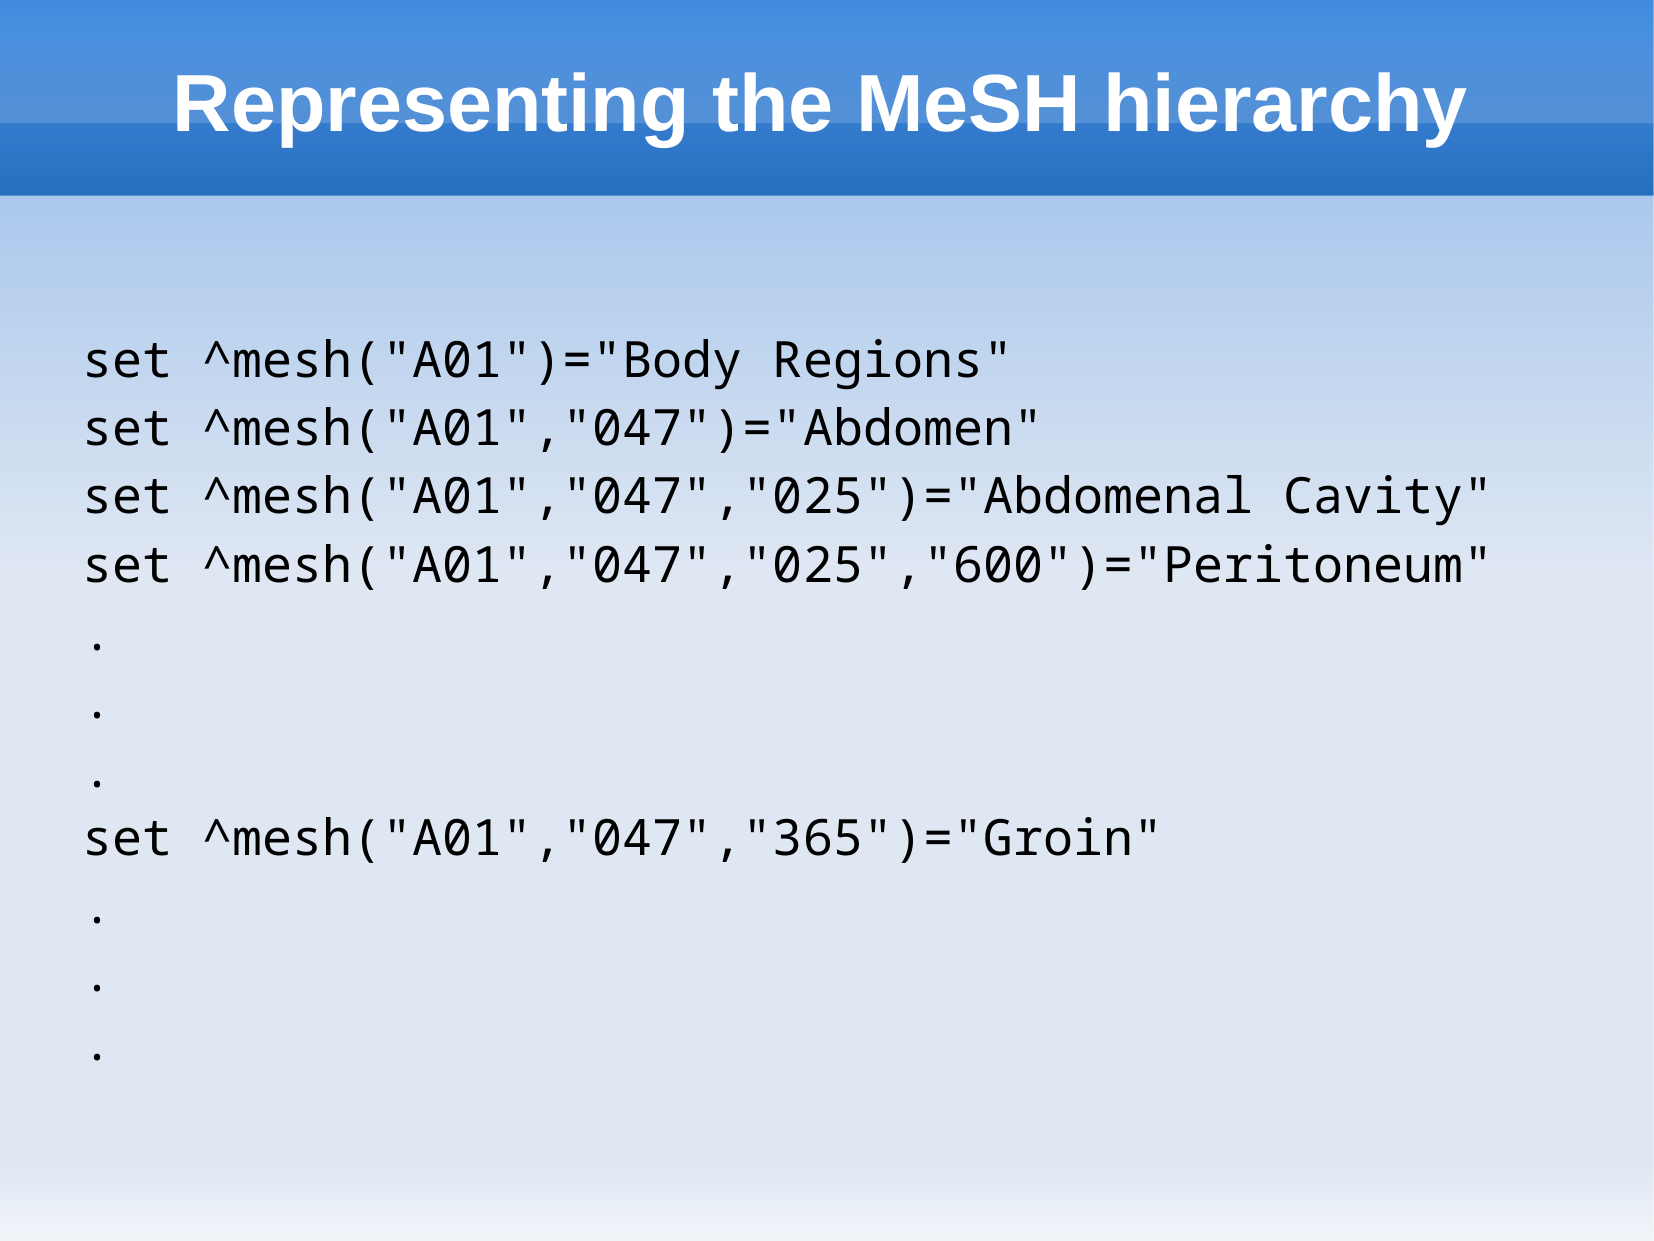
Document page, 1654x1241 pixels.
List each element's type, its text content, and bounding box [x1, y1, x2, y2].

picture [0, 0, 1654, 1241]
subtitle set ^mesh("A01")="Body Regions" set ^mesh("A01","047")="Abdomen" set ^mesh("A01","047","025")="Abdomenal Cavity" set ^mesh("A01","047","025","600")="Peritoneum" . . . set ^mesh("A01","047","365")="Groin" . . . [82, 290, 1571, 1109]
title Representing the MeSH hierarchy [76, 0, 1565, 208]
